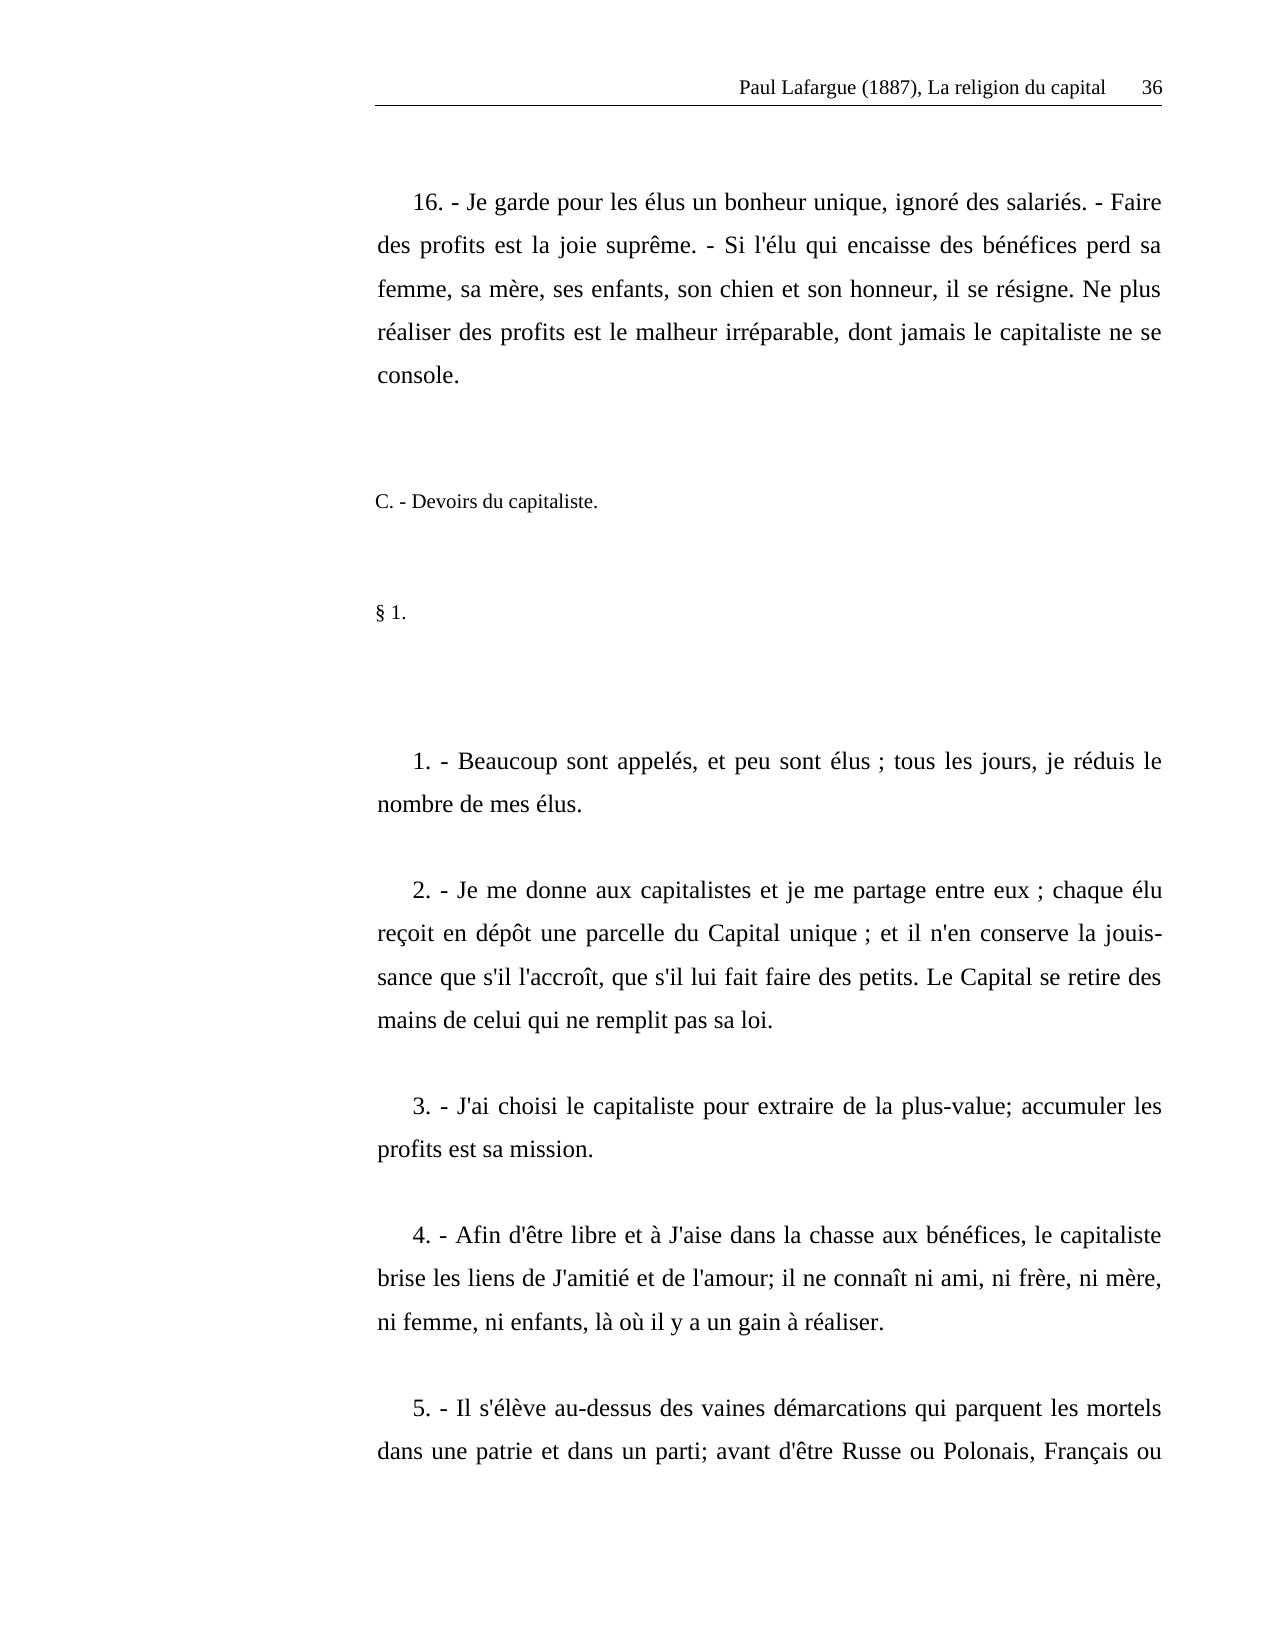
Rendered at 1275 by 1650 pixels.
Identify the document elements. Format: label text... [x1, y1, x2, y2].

text 1. - Beaucoup sont appelés, et peu sont élus ; tous les jours, je réduis le nombre de mes élus. [377, 746, 1162, 818]
subtitle C. - Devoirs du capitaliste. [375, 489, 1162, 513]
text 2. - Je me donne aux capitalistes et je me partage entre eux ; chaque élu reçoit en dépôt une parcelle du Capital unique ; et il n'en conserve la jouis­sance que s'il l'accroît, que s'il lui fait faire des petits. Le Capital se retire des mains de celui qui ne remplit pas sa loi. [377, 875, 1162, 1033]
text 4. - Afin d'être libre et à J'aise dans la chasse aux bénéfices, le capitaliste brise les liens de J'amitié et de l'amour; il ne connaît ni ami, ni frère, ni mère, ni femme, ni enfants, là où il y a un gain à réaliser. [377, 1220, 1162, 1335]
text 3. - J'ai choisi le capitaliste pour extraire de la plus-value; accumuler les profits est sa mission. [377, 1091, 1162, 1163]
subtitle § 1. [375, 600, 1162, 624]
text 16. - Je garde pour les élus un bonheur unique, ignoré des salariés. - Faire des profits est la joie suprême. - Si l'élu qui encaisse des bénéfices perd sa femme, sa mère, ses enfants, son chien et son honneur, il se résigne. Ne plus réaliser des profits est le malheur irréparable, dont jamais le capitaliste ne se console. [377, 187, 1162, 389]
text 5. - Il s'élève au-dessus des vaines démarcations qui parquent les mortels dans une patrie et dans un parti; avant d'être Russe ou Polonais, Français ou [377, 1393, 1162, 1465]
